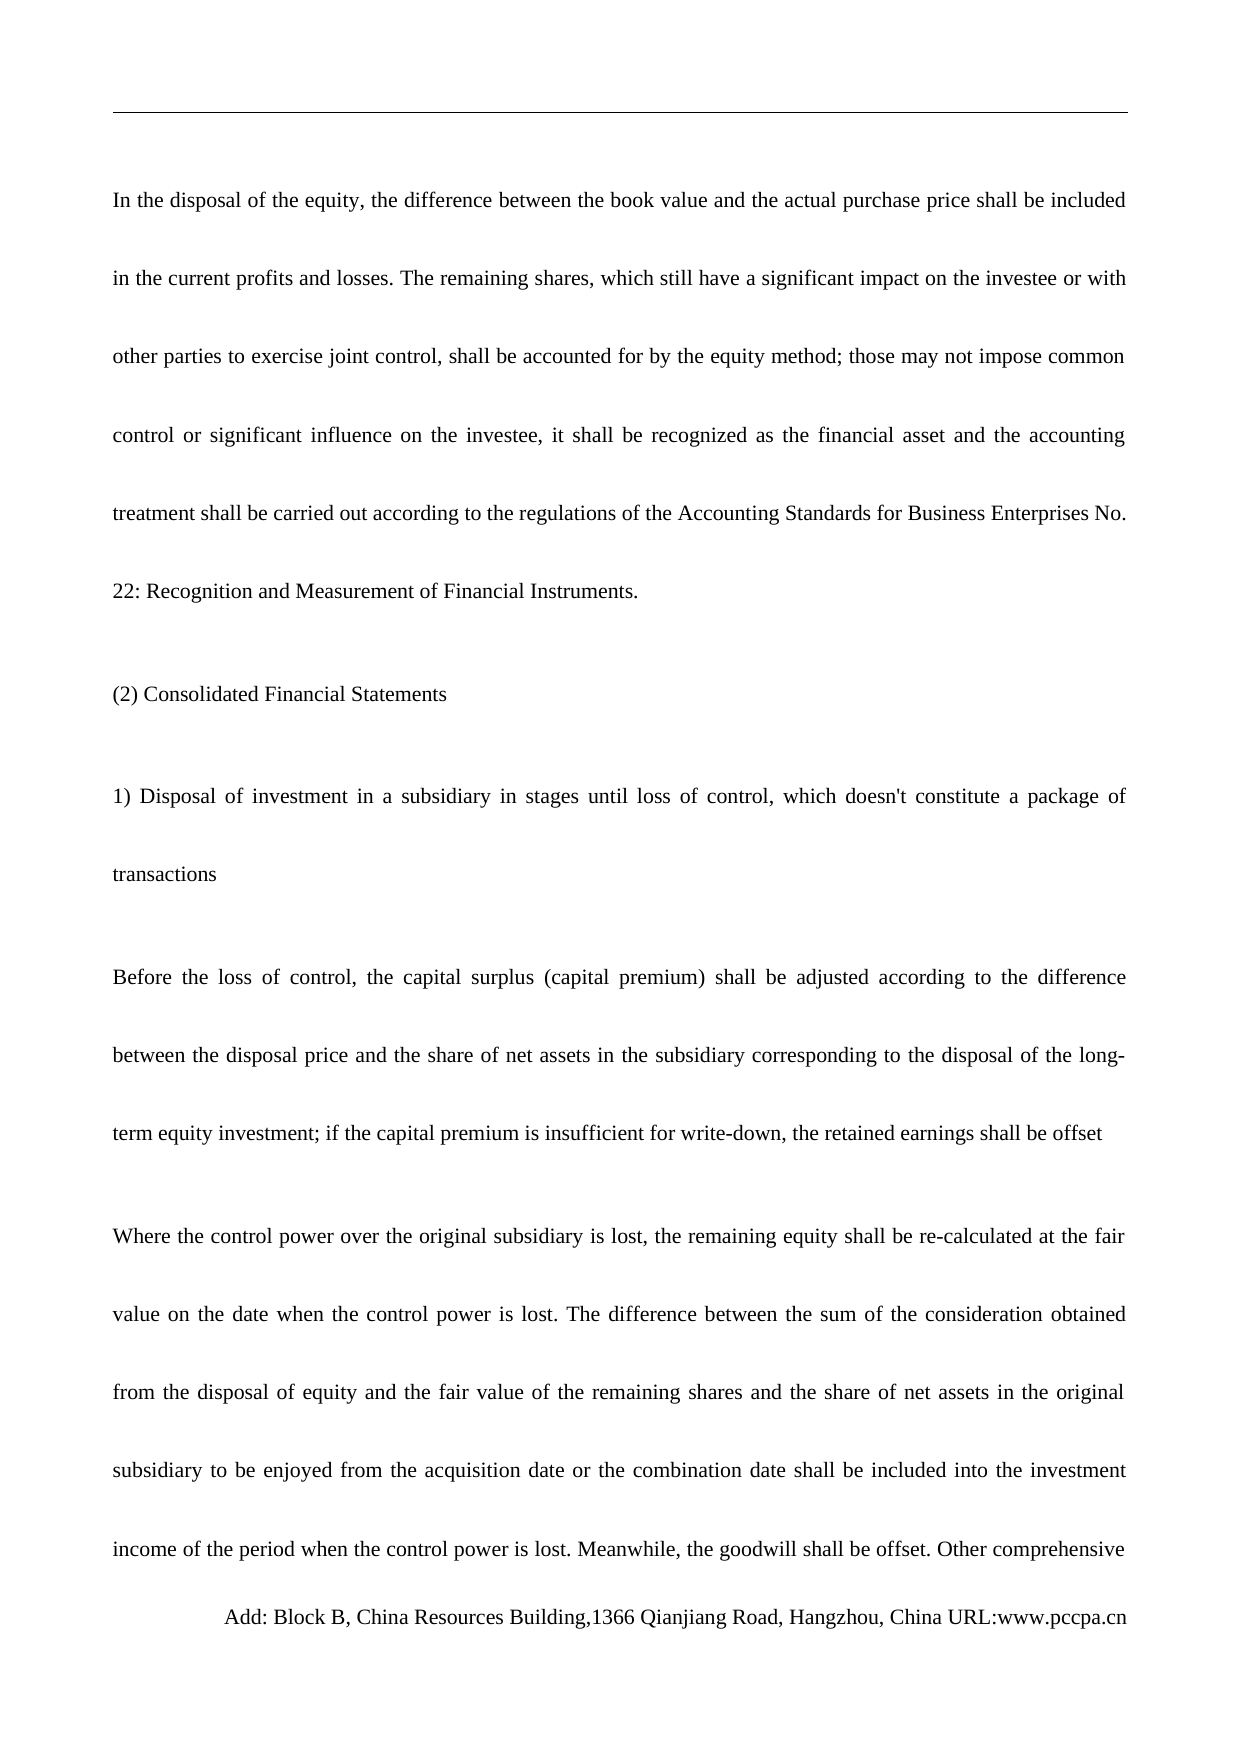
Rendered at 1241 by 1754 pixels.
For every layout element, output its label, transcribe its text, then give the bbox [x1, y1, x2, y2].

text Before the loss of control, the capital surplus (capital premium) shall be adjusted according to the difference between the disposal price and the share of net assets in the subsidiary corresponding to the disposal of the long-term equity investment; if the capital premium is insufficient for write-down, the retained earnings shall be offset [112, 935, 1128, 1154]
text 1) Disposal of investment in a subsidiary in stages until loss of control, which doesn't constitute a package of transactions [112, 754, 1128, 895]
text Where the control power over the original subsidiary is lost, the remaining equity shall be re-calculated at the fair value on the date when the control power is lost. The difference between the sum of the consideration obtained from the disposal of equity and the fair value of the remaining shares and the share of net assets in the original subsidiary to be enjoyed from the acquisition date or the combination date shall be included into the investment income of the period when the control power is lost. Meanwhile, the goodwill shall be offset. Other comprehensive [112, 1194, 1128, 1569]
text (2) Consolidated Financial Statements [112, 652, 1128, 714]
text In the disposal of the equity, the difference between the book value and the actual purchase price shall be included in the current profits and losses. The remaining shares, which still have a significant impact on the investee or with other parties to exercise joint control, shall be accounted for by the equity method; those may not impose common control or significant influence on the investee, it shall be recognized as the financial asset and the accounting treatment shall be carried out according to the regulations of the Accounting Standards for Business Enterprises No. 22: Recognition and Measurement of Financial Instruments. [112, 158, 1128, 611]
